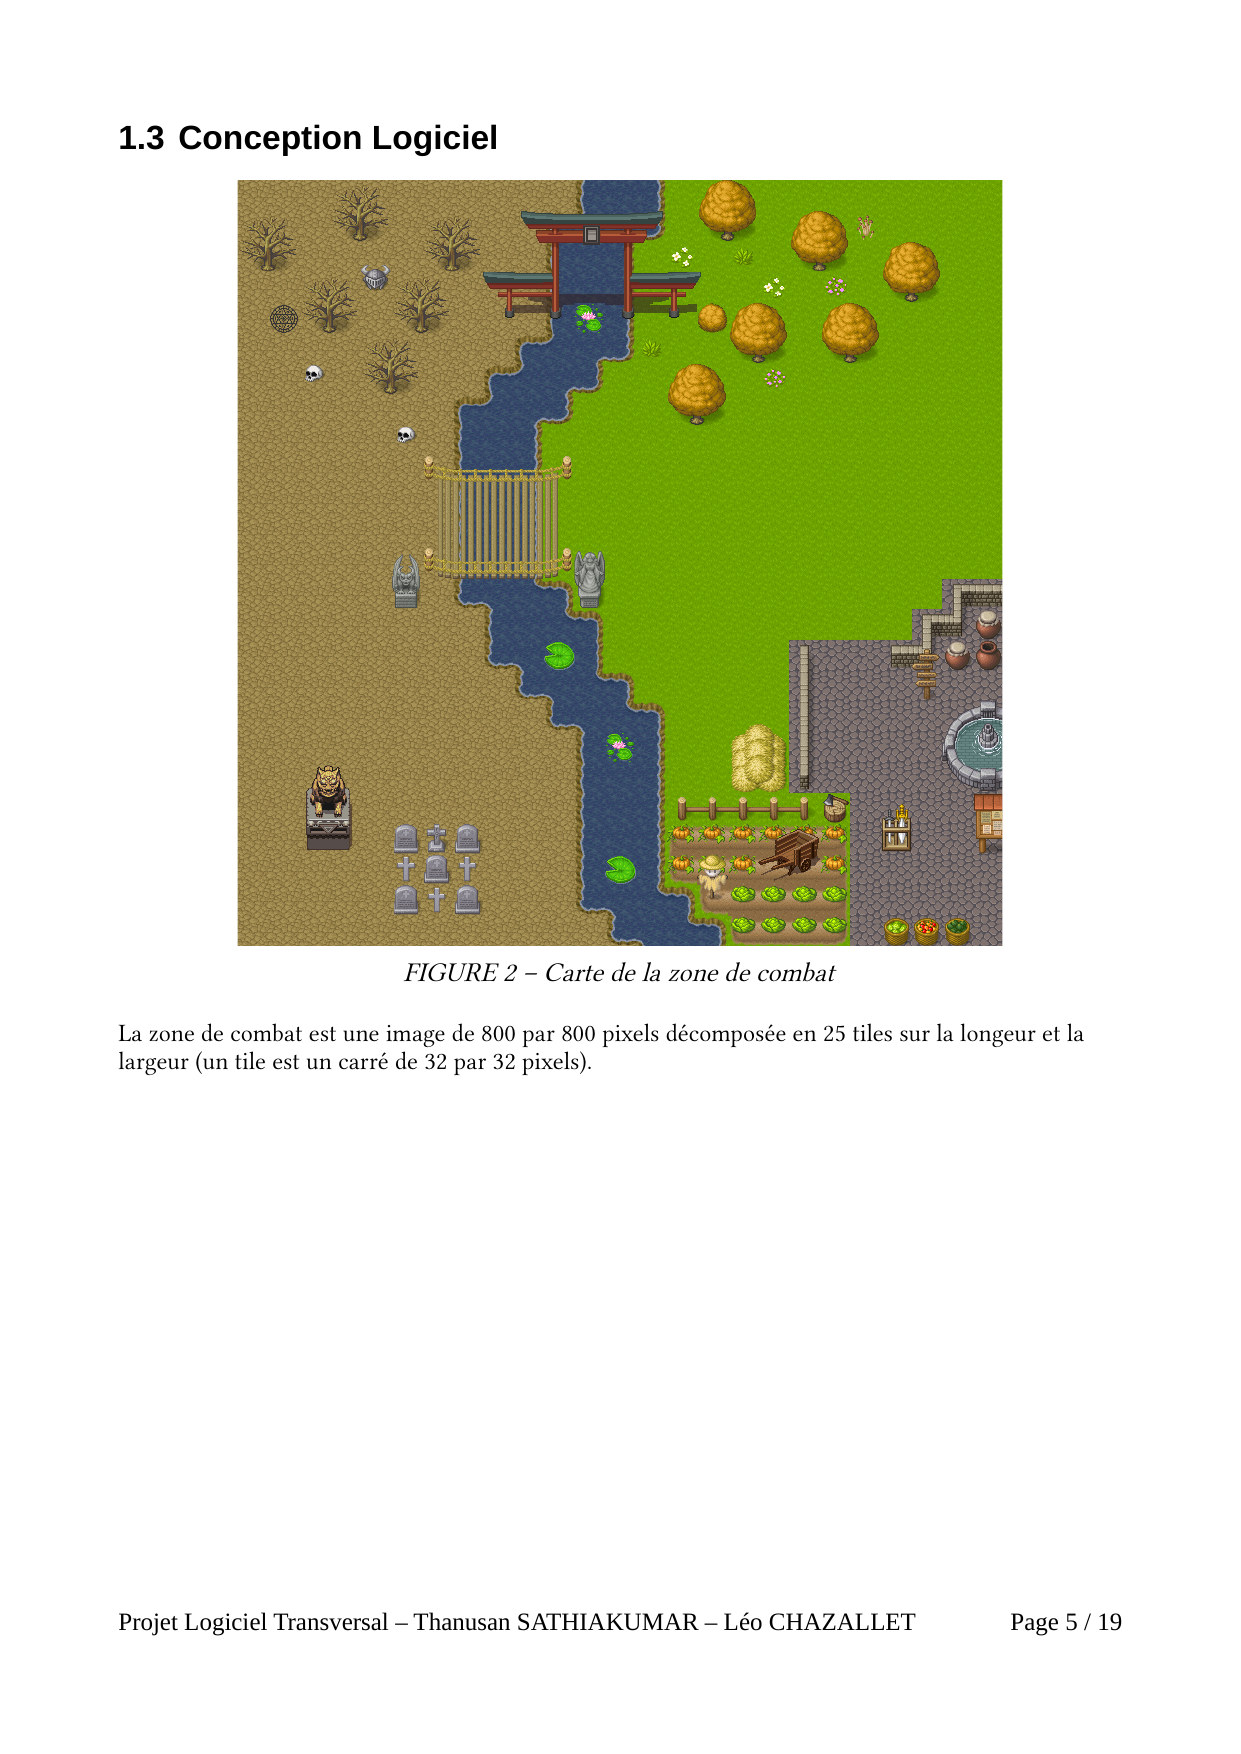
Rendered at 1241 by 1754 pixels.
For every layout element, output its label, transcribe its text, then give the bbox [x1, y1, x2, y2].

subtitle Conception Logiciel [118, 118, 1122, 157]
picture [237, 180, 1003, 946]
text FIGURE 2 – Carte de la zone de combat [118, 957, 1122, 988]
text La zone de combat est une image de 800 par 800 pixels décomposée en 25 tiles sur la longeur et la largeur (un tile est un carré de 32 par 32 pixels). [118, 1018, 1122, 1076]
